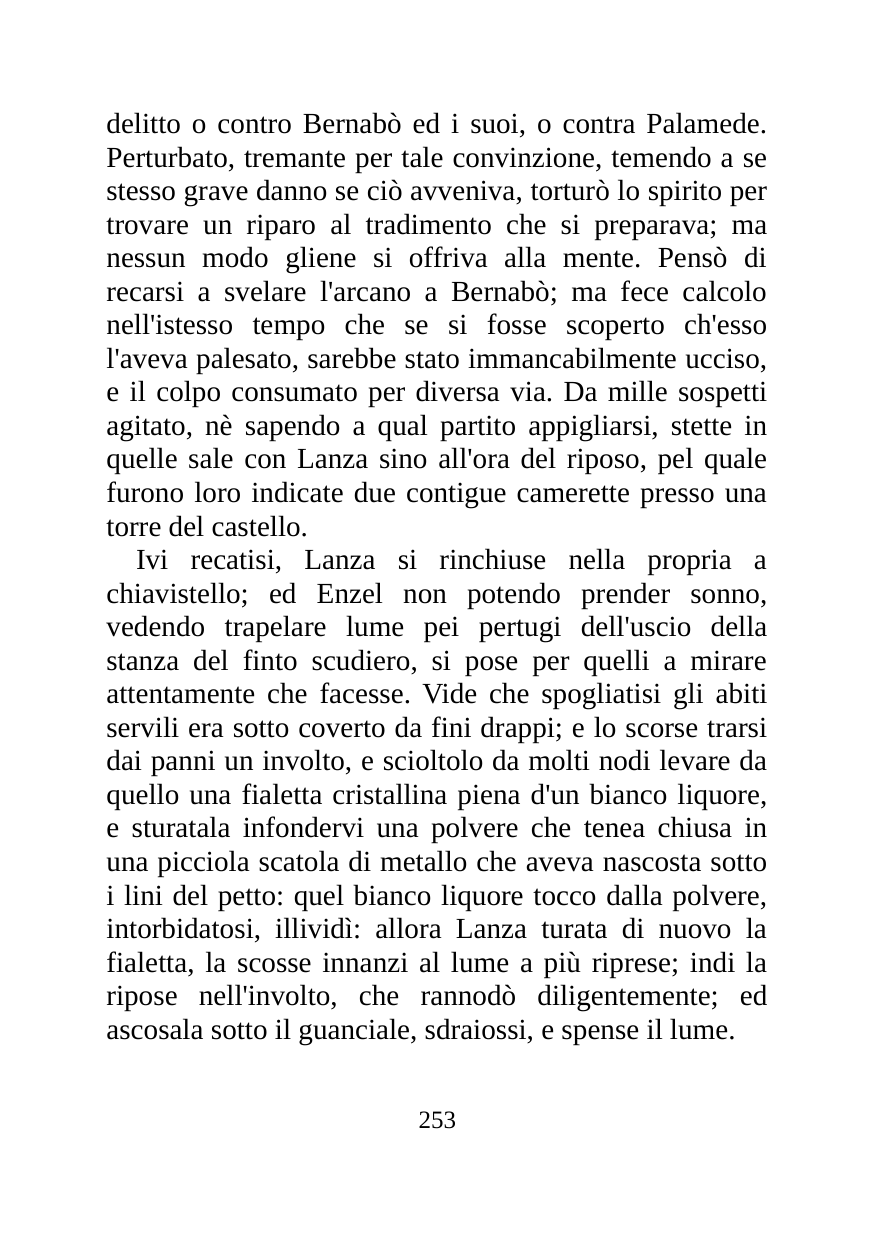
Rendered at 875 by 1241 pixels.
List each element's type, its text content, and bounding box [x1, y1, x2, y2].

text Ivi recatisi, Lanza si rinchiuse nella propria a chiavistello; ed Enzel non potendo prender sonno, vedendo trapelare lume pei pertugi dell'uscio della stanza del finto scudiero, si pose per quelli a mirare attentamente che facesse. Vide che spogliatisi gli abiti servili era sotto coverto da fini drappi; e lo scorse trarsi dai panni un involto, e scioltolo da molti nodi levare da quello una fialetta cristallina piena d'un bianco liquore, e sturatala infondervi una polvere che tenea chiusa in una picciola scatola di metallo che aveva nascosta sotto i lini del petto: quel bianco liquore tocco dalla polvere, intorbidatosi, illividì: allora Lanza turata di nuovo la fialetta, la scosse innanzi al lume a più riprese; indi la ripose nell'involto, che rannodò diligentemente; ed ascosala sotto il guanciale, sdraiossi, e spense il lume. [106, 542, 768, 1045]
text delitto o contro Bernabò ed i suoi, o contra Palamede. Perturbato, tremante per tale convinzione, temendo a se stesso grave danno se ciò avveniva, torturò lo spirito per trovare un riparo al tradimento che si preparava; ma nessun modo gliene si offriva alla mente. Pensò di recarsi a svelare l'arcano a Bernabò; ma fece calcolo nell'istesso tempo che se si fosse scoperto ch'esso l'aveva palesato, sarebbe stato immancabilmente ucciso, e il colpo consumato per diversa via. Da mille sospetti agitato, nè sapendo a qual partito appigliarsi, stette in quelle sale con Lanza sino all'ora del riposo, pel quale furono loro indicate due contigue camerette presso una torre del castello. [106, 106, 768, 542]
